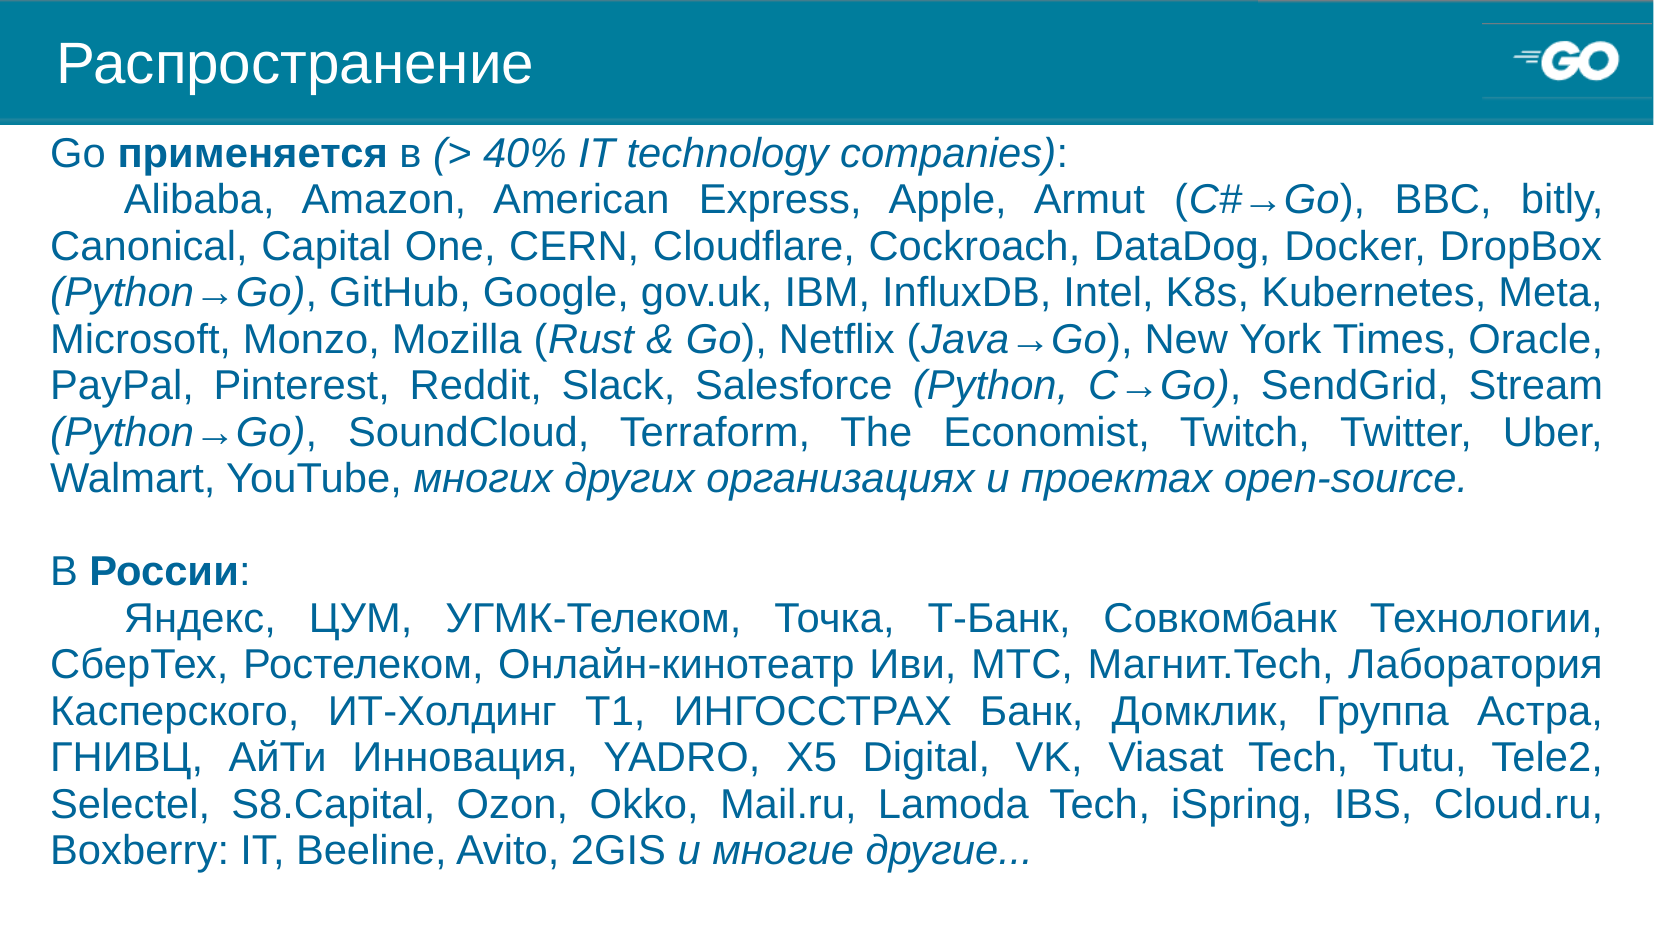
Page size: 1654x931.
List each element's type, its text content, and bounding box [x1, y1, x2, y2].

text_box Распространение [41, 23, 1495, 104]
picture [1542, 41, 1619, 81]
text_box Go применяется в (> 40% IT technology companies): Alibaba, Amazon, American Express, Apple, Armut (C#→Go), BBC, bitly, Canonical, Capital One, CERN, Cloudflare, Cockroach, DataDog, Docker, DropBox (Python→Go), GitHub, Google, gov.uk, IBM, InfluxDB, Intel, K8s, Kubernetes, Meta, Microsoft, Monzo, Mozilla (Rust & Go), Netflix (Java→Go), New York Times, Oracle, PayPal, Pinterest, Reddit, Slack, Salesforce (Python, C→Go), SendGrid, Stream (Python→Go), SoundCloud, Terraform, The Economist, Twitch, Twitter, Uber, Walmart, YouTube, многих других организациях и проектах open-source. В России: Яндекс, ЦУМ, УГМК-Телеком, Точка, Т-Банк, Совкомбанк Технологии, СберТех, Ростелеком, Онлайн-кинотеатр Иви, МТС, Магнит.Tech, Лаборатория Касперского, ИТ-Холдинг Т1, ИНГОССТРАХ Банк, Домклик, Группа Астра, ГНИВЦ, АйТи Инновация, YADRO, X5 Digital, VK, Viasat Tech, Tutu, Tele2, Selectel, S8.Capital, Ozon, Okko, Mail.ru, Lamoda Tech, iSpring, IBS, Cloud.ru, Boxberry: IT, Beeline, Avito, 2GIS и многие другие... [35, 122, 1619, 881]
